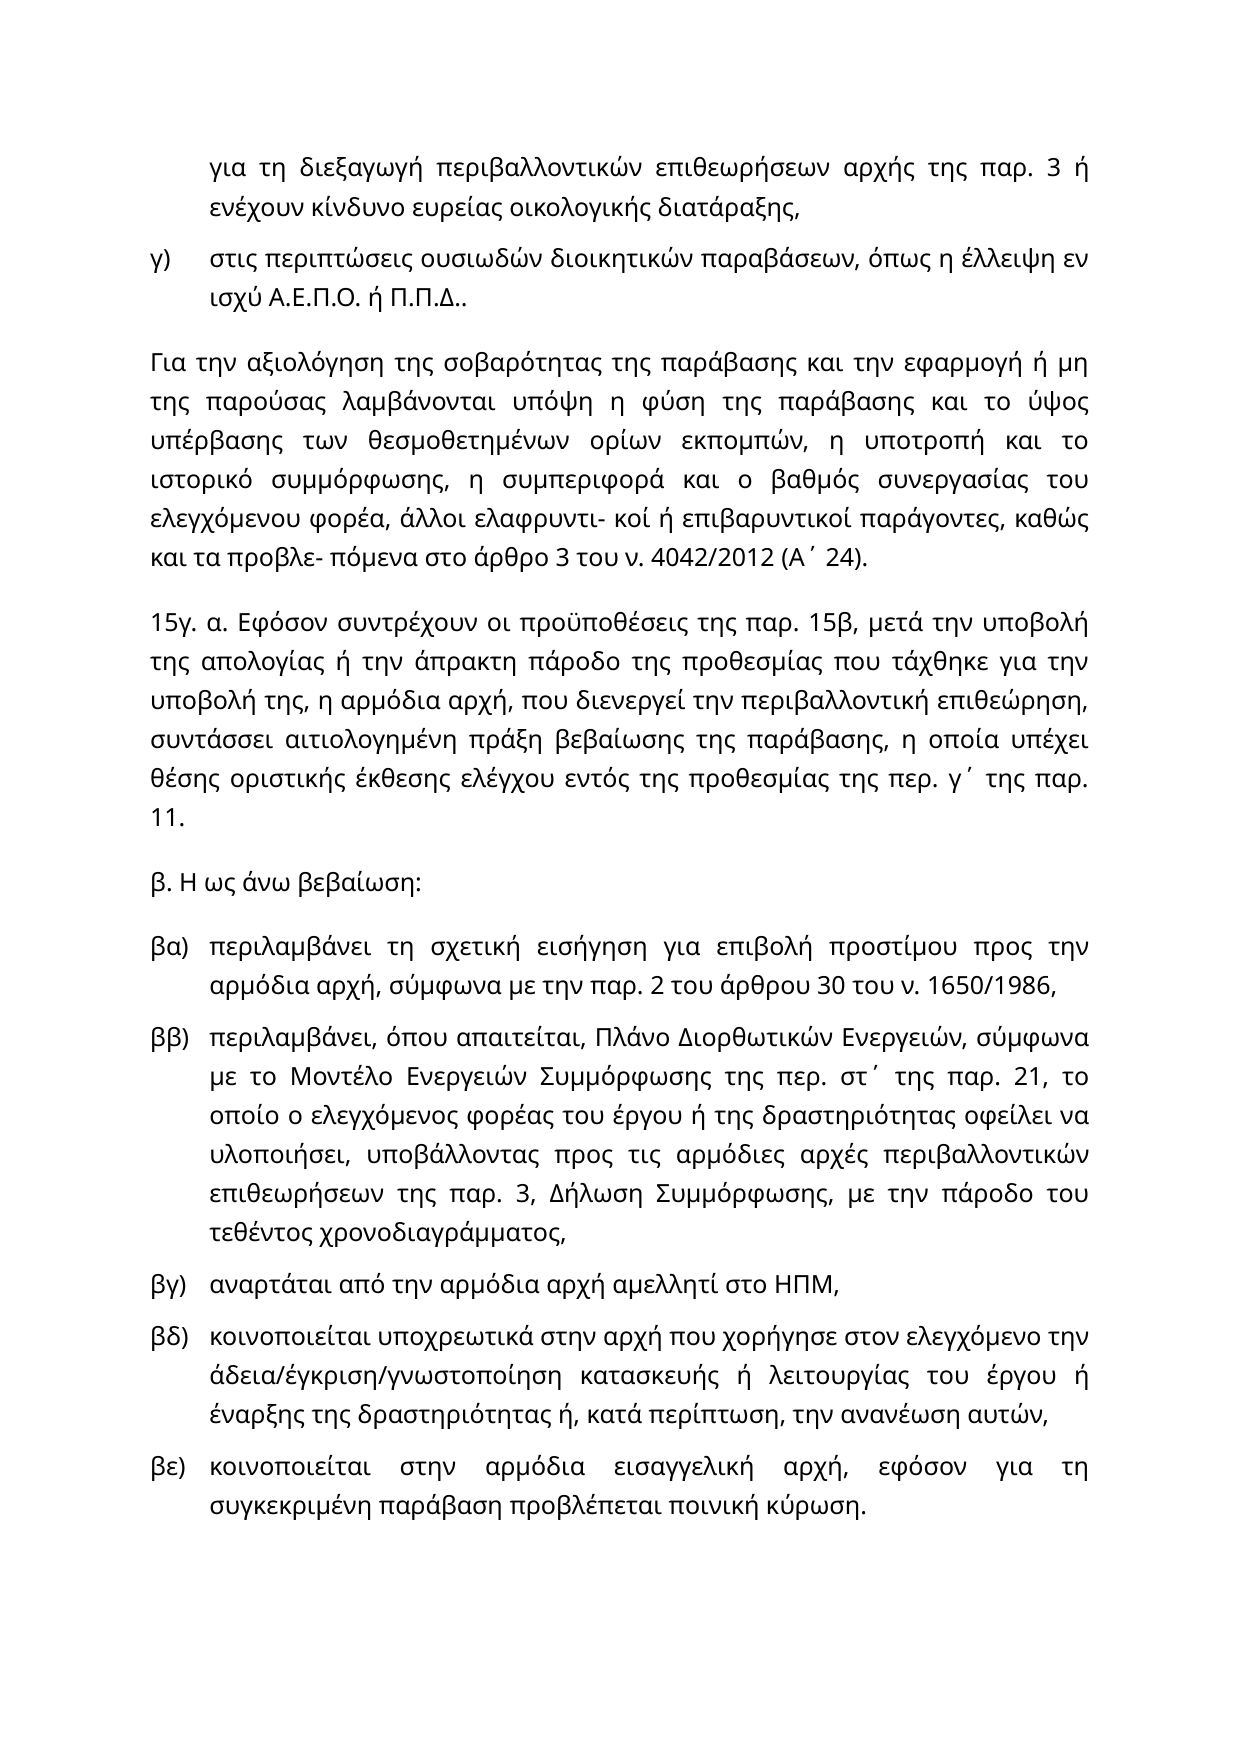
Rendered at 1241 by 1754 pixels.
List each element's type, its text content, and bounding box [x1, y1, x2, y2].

list βε) κοινοποιείται στην αρμόδια εισαγγελική αρχή, εφόσον για τη συγκεκριμένη παράβαση προβλέπεται ποινική κύρωση. [150, 1448, 1090, 1522]
list βδ) κοινοποιείται υποχρεωτικά στην αρχή που χορήγησε στον ελεγχόμενο την άδεια/έγκριση/γνωστοποίηση κατασκευής ή λειτουργίας του έργου ή έναρξης της δραστηριότητας ή, κατά περίπτωση, την ανανέωση αυτών, [150, 1318, 1090, 1431]
list βα) περιλαμβάνει τη σχετική εισήγηση για επιβολή προστίμου προς την αρμόδια αρχή, σύμφωνα με την παρ. 2 του άρθρου 30 του ν. 1650/1986, [150, 928, 1090, 1002]
list για τη διεξαγωγή περιβαλλοντικών επιθεωρήσεων αρχής της παρ. 3 ή ενέχουν κίνδυνο ευρείας οικολογικής διατάραξης, [150, 150, 1090, 223]
text Για την αξιολόγηση της σοβαρότητας της παράβασης και την εφαρμογή ή μη της παρούσας λαμβάνονται υπόψη η φύση της παράβασης και το ύψος υπέρβασης των θεσμοθετημένων ορίων εκπομπών, η υποτροπή και το ιστορικό συμμόρφωσης, η συμπεριφορά και ο βαθμός συνεργασίας του ελεγχόμενου φορέα, άλλοι ελαφρυντι- κοί ή επιβαρυντικοί παράγοντες, καθώς και τα προβλε- πόμενα στο άρθρο 3 του ν. 4042/2012 (Α΄ 24). [150, 344, 1090, 574]
list βγ) αναρτάται από την αρμόδια αρχή αμελλητί στο ΗΠΜ, [150, 1267, 1090, 1301]
list γ) στις περιπτώσεις ουσιωδών διοικητικών παραβάσεων, όπως η έλλειψη εν ισχύ Α.Ε.Π.Ο. ή Π.Π.Δ.. [150, 241, 1090, 314]
list ββ) περιλαμβάνει, όπου απαιτείται, Πλάνο Διορθωτικών Ενεργειών, σύμφωνα με το Μοντέλο Ενεργειών Συμμόρφωσης της περ. στ΄ της παρ. 21, το οποίο ο ελεγχόμενος φορέας του έργου ή της δραστηριότητας οφείλει να υλοποιήσει, υποβάλλοντας προς τις αρμόδιες αρχές περιβαλλοντικών επιθεωρήσεων της παρ. 3, Δήλωση Συμμόρφωσης, με την πάροδο του τεθέντος χρονοδιαγράμματος, [150, 1019, 1090, 1249]
text β. Η ως άνω βεβαίωση: [150, 864, 1090, 898]
text 15γ. α. Εφόσον συντρέχουν οι προϋποθέσεις της παρ. 15β, μετά την υποβολή της απολογίας ή την άπρακτη πάροδο της προθεσμίας που τάχθηκε για την υποβολή της, η αρμόδια αρχή, που διενεργεί την περιβαλλοντική επιθεώρηση, συντάσσει αιτιολογημένη πράξη βεβαίωσης της παράβασης, η οποία υπέχει θέσης οριστικής έκθεσης ελέγχου εντός της προθεσμίας της περ. γ΄ της παρ. 11. [150, 604, 1090, 834]
